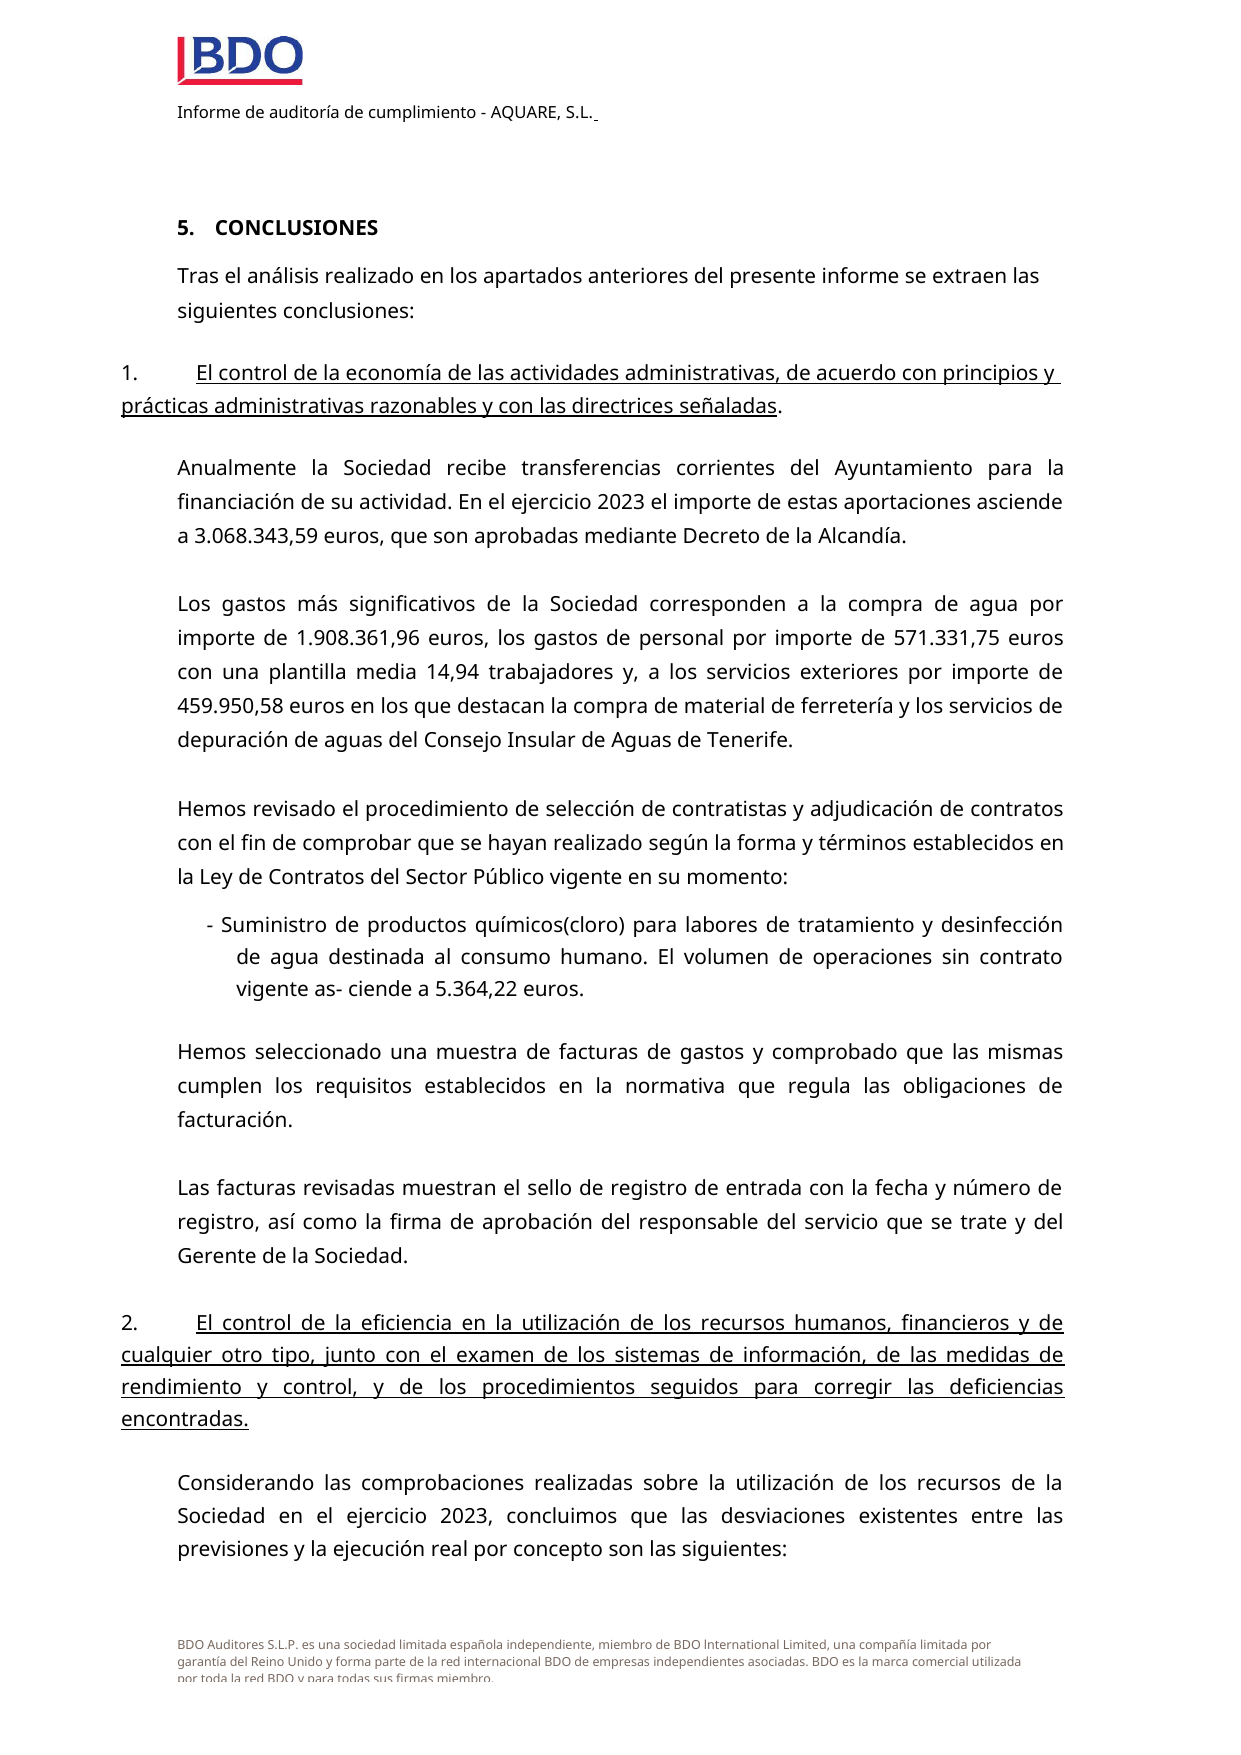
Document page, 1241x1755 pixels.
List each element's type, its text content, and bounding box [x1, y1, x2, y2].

text Hemos revisado el procedimiento de selección de contratistas y adjudicación de contratos con el fin de comprobar que se hayan realizado según la forma y términos establecidos en la Ley de Contratos del Sector Público vigente en su momento: [177, 794, 1064, 891]
text - Suministro de productos químicos(cloro) para labores de tratamiento y desinfección de agua destinada al consumo humano. El volumen de operaciones sin contrato vigente as- ciende a 5.364,22 euros. [206, 911, 1064, 1002]
text Los gastos más significativos de la Sociedad corresponden a la compra de agua por importe de 1.908.361,96 euros, los gastos de personal por importe de 571.331,75 euros con una plantilla media 14,94 trabajadores y, a los servicios exteriores por importe de 459.950,58 euros en los que destacan la compra de material de ferretería y los servicios de depuración de aguas del Consejo Insular de Aguas de Tenerife. [177, 589, 1065, 754]
text Considerando las comprobaciones realizadas sobre la utilización de los recursos de la Sociedad en el ejercicio 2023, concluimos que las desviaciones existentes entre las previsiones y la ejecución real por concepto son las siguientes: [177, 1468, 1064, 1562]
list El control de la eficiencia en la utilización de los recursos humanos, financieros y de cualquier otro tipo, junto con el examen de los sistemas de información, de las medidas de [121, 1308, 1064, 1364]
text Hemos seleccionado una muestra de facturas de gastos y comprobado que las mismas cumplen los requisitos establecidos en la normativa que regula las obligaciones de facturación. [177, 1037, 1064, 1134]
list encontradas. [121, 1398, 1064, 1433]
text Anualmente la Sociedad recibe transferencias corrientes del Ayuntamiento para la financiación de su actividad. En el ejercicio 2023 el importe de estas aportaciones asciende a 3.068.343,59 euros, que son aprobadas mediante Decreto de la Alcandía. [177, 453, 1064, 550]
list CONCLUSIONES [177, 213, 1120, 242]
list rendimiento y control, y de los procedimientos seguidos para corregir las deficiencias [121, 1366, 1064, 1397]
text Las facturas revisadas muestran el sello de registro de entrada con la fecha y número de registro, así como la firma de aprobación del responsable del servicio que se trate y del Gerente de la Sociedad. [177, 1173, 1064, 1269]
text Tras el análisis realizado en los apartados anteriores del presente informe se extraen las siguientes conclusiones: [177, 262, 1064, 324]
list El control de la economía de las actividades administrativas, de acuerdo con principios y prácticas administrativas razonables y con las directrices señaladas. [121, 358, 1064, 419]
